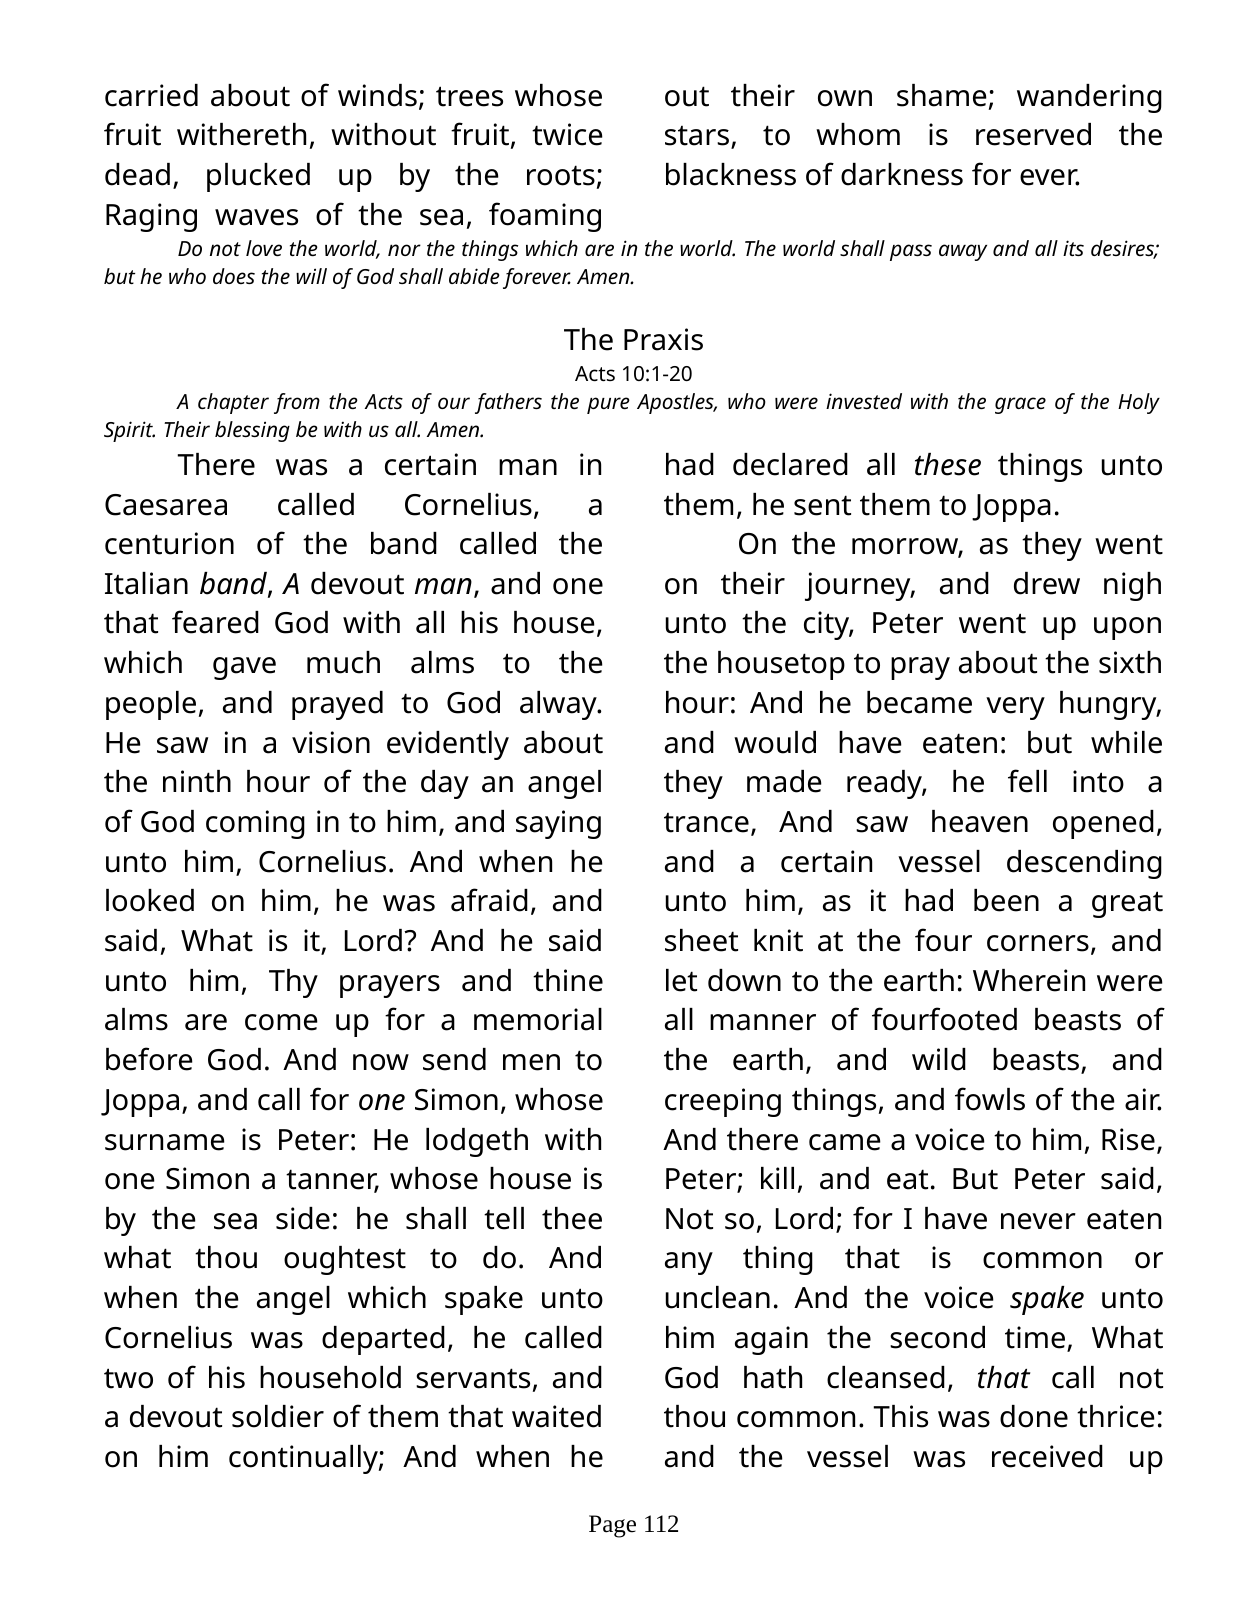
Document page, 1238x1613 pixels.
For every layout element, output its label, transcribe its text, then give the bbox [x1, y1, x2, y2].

text Acts 10:1-20 [103, 359, 1164, 387]
text A chapter from the Acts of our fathers the pure Apostles, who were invested with the grace of the Holy Spirit. Their blessing be with us all. Amen. [103, 387, 1164, 444]
text On the morrow, as they went on their journey, and drew nigh unto the city, Peter went up upon the housetop to pray about the sixth hour: And he became very hungry, and would have eaten: but while they made ready, he fell into a trance, And saw heaven opened, and a certain vessel descending unto him, as it had been a great sheet knit at the four corners, and let down to the earth: Wherein were all manner of fourfooted beasts of the earth, and wild beasts, and creeping things, and fowls of the air. And there came a voice to him, Rise, Peter; kill, and eat. But Peter said, Not so, Lord; for I have never eaten any thing that is common or unclean. And the voice spake unto him again the second time, What God hath cleansed, that call not thou common. This was done thrice: and the vessel was received up [663, 523, 1164, 1476]
text out their own shame; wandering stars, to whom is reserved the blackness of darkness for ever. [663, 75, 1164, 194]
text The Praxis [103, 319, 1164, 359]
text There was a certain man in Caesarea called Cornelius, a centurion of the band called the Italian band, A devout man, and one that feared God with all his house, which gave much alms to the people, and prayed to God alway. He saw in a vision evidently about the ninth hour of the day an angel of God coming in to him, and saying unto him, Cornelius. And when he looked on him, he was afraid, and said, What is it, Lord? And he said unto him, Thy prayers and thine alms are come up for a memorial before God. And now send men to Joppa, and call for one Simon, whose surname is Peter: He lodgeth with one Simon a tanner, whose house is by the sea side: he shall tell thee what thou oughtest to do. And when the angel which spake unto Cornelius was departed, he called two of his household servants, and a devout soldier of them that waited on him continually; And when he [103, 444, 604, 1476]
text carried about of winds; trees whose fruit withereth, without fruit, twice dead, plucked up by the roots; Raging waves of the sea, foaming [103, 75, 604, 234]
text Do not love the world, nor the things which are in the world. The world shall pass away and all its desires; but he who does the will of God shall abide forever. Amen. [103, 234, 1164, 291]
text had declared all these things unto them, he sent them to Joppa. [663, 444, 1164, 523]
